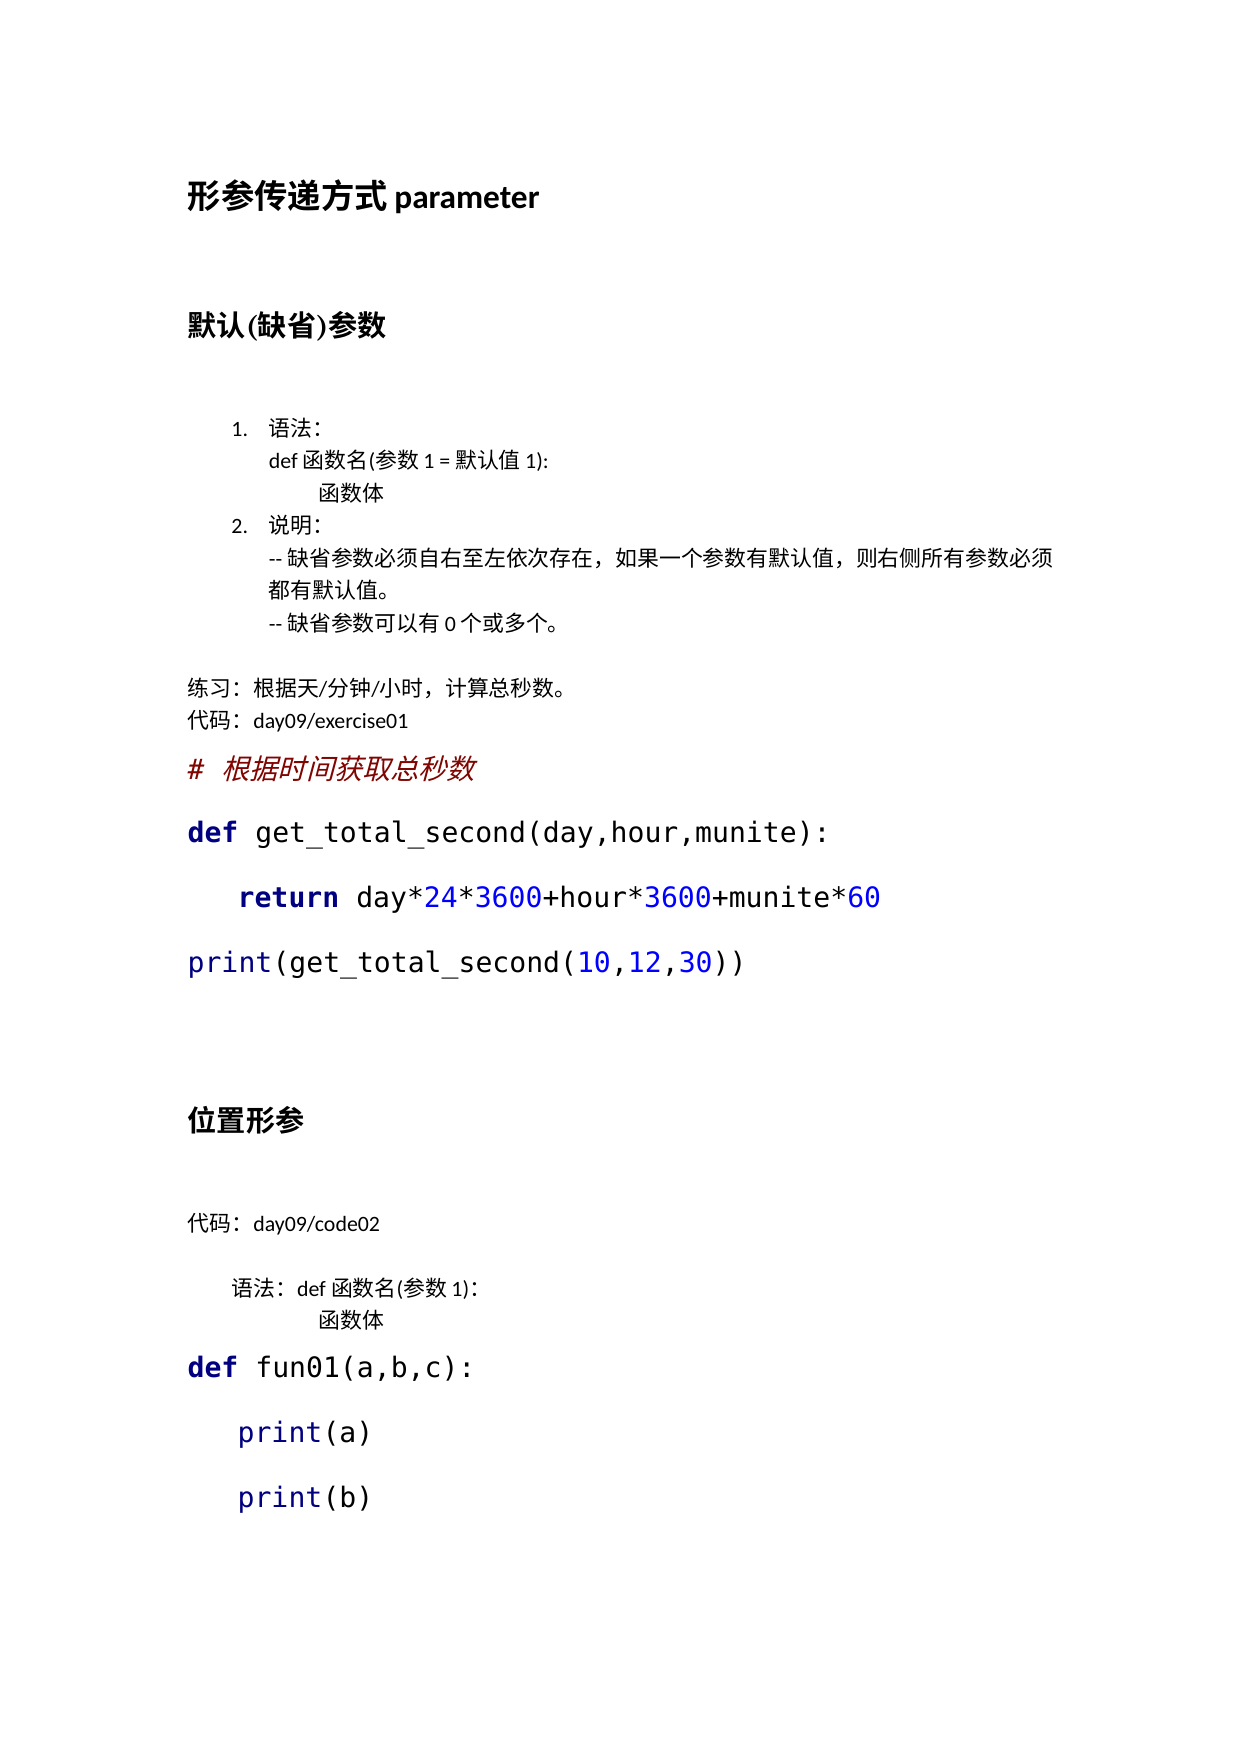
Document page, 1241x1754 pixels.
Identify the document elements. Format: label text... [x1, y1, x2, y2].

text 代码：day09/code02 [187, 1205, 1053, 1238]
list 说明： [231, 508, 1053, 540]
list -- 缺省参数必须自右至左依次存在，如果一个参数有默认值，则右侧所有参数必须都有默认值。 [269, 540, 1053, 605]
text def 函数名(参数1 = 默认值1): [269, 443, 1053, 475]
text return day*24*3600+hour*3600+munite*60 [187, 865, 1053, 930]
text print(b) [187, 1465, 1053, 1530]
text print(a) [187, 1400, 1053, 1465]
text def fun01(a,b,c): [187, 1335, 1053, 1400]
subtitle 位置形参 [187, 1086, 1053, 1151]
text 函数体 [269, 475, 1053, 508]
text def get_total_second(day,hour,munite): [187, 800, 1053, 865]
text # 根据时间获取总秒数 [187, 735, 1053, 800]
text print(get_total_second(10,12,30)) [187, 930, 1053, 995]
subtitle 默认(缺省)参数 [187, 291, 1053, 356]
text 练习：根据天/分钟/小时，计算总秒数。 [187, 670, 1053, 703]
text 函数体 [187, 1303, 1053, 1335]
list -- 缺省参数可以有0个或多个。 [269, 605, 1053, 638]
subtitle 形参传递方式parameter [187, 162, 1053, 227]
text 语法：def 函数名(参数1)： [187, 1270, 1053, 1303]
text 代码：day09/exercise01 [187, 703, 1053, 735]
list 语法： [231, 410, 1053, 443]
